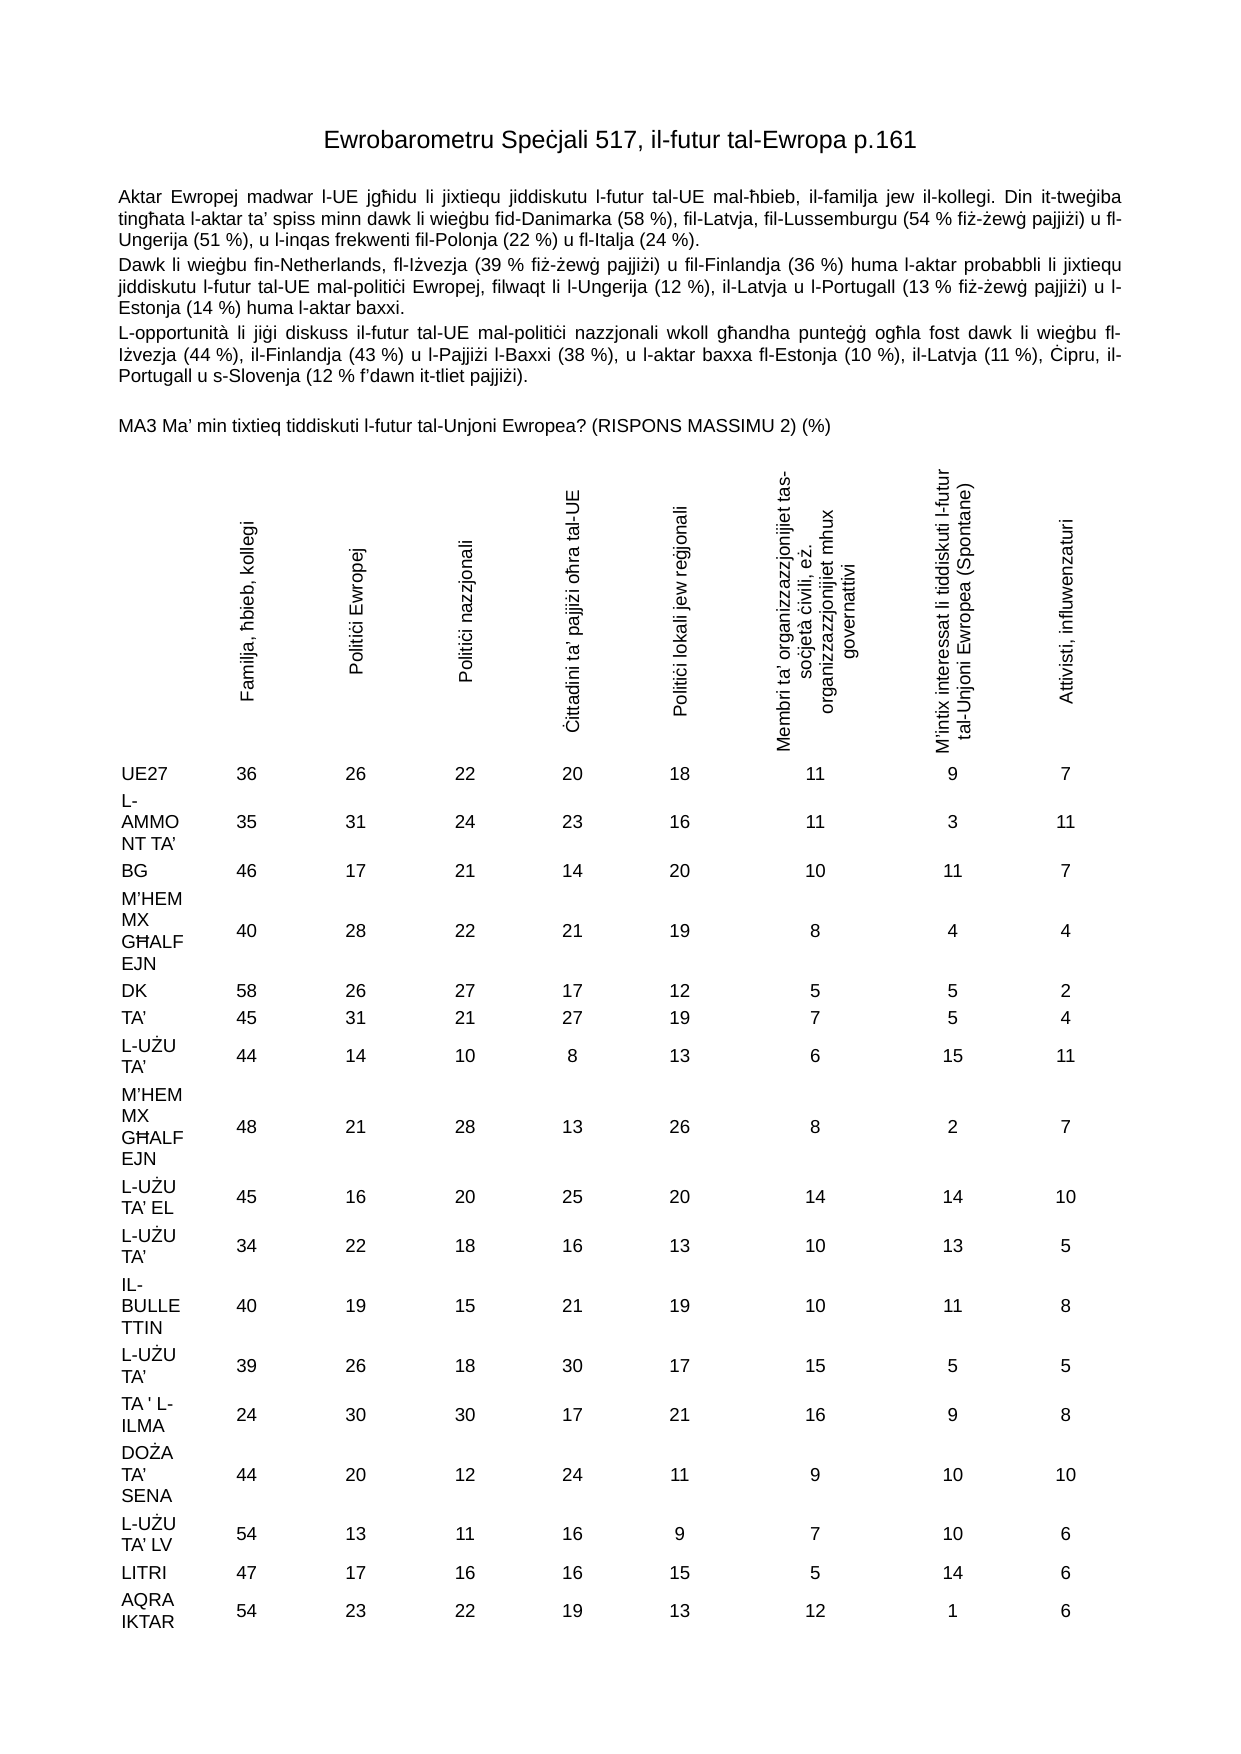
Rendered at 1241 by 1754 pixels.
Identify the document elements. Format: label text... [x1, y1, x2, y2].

table_header Politiċi nazzjonali [411, 464, 519, 759]
table_header Politiċi lokali jew reġjonali [625, 464, 734, 759]
table_header Membri ta’ organizzazzjonijiet tas-soċjetà ċivili, eż. organizzazzjonijiet mhux governattivi [734, 464, 896, 759]
table_cell 26 [625, 1081, 734, 1173]
table_cell 48 [193, 1081, 301, 1173]
table_cell 11 [734, 787, 896, 857]
table_cell TA ' L- ILMA [118, 1390, 192, 1439]
table_cell DOŻA TA’ SENA [118, 1439, 192, 1509]
table_cell 8 [734, 1081, 896, 1173]
table_cell 5 [734, 977, 896, 1004]
table_cell 9 [896, 1390, 1009, 1439]
table_cell 11 [896, 858, 1009, 885]
table_cell 11 [1009, 1032, 1122, 1081]
table_cell 17 [519, 1390, 625, 1439]
table_cell 45 [193, 1004, 301, 1032]
table_cell 4 [1009, 1004, 1122, 1032]
table_cell 10 [734, 1271, 896, 1341]
table_cell 19 [625, 885, 734, 977]
table_cell L-UŻU TA’ [118, 1032, 192, 1081]
table_cell 6 [1009, 1559, 1122, 1586]
table_cell 20 [301, 1439, 411, 1509]
table_cell 12 [411, 1439, 519, 1509]
table_cell 9 [896, 760, 1009, 787]
table_cell 54 [193, 1586, 301, 1635]
table_cell 24 [411, 787, 519, 857]
table_cell 2 [1009, 977, 1122, 1004]
table_cell 5 [896, 1341, 1009, 1390]
table_cell TA’ [118, 1004, 192, 1032]
table_cell 18 [625, 760, 734, 787]
table_cell 1 [896, 1586, 1009, 1635]
table_cell 21 [301, 1081, 411, 1173]
table_cell 19 [625, 1004, 734, 1032]
table_cell 10 [896, 1510, 1009, 1558]
table_cell 28 [411, 1081, 519, 1173]
table_cell 25 [519, 1173, 625, 1222]
table_cell 7 [734, 1510, 896, 1558]
table_cell 13 [625, 1222, 734, 1271]
table_cell 10 [1009, 1173, 1122, 1222]
table_header Ċittadini ta’ pajjiżi oħra tal-UE [519, 464, 625, 759]
table_cell 17 [625, 1341, 734, 1390]
table_cell 31 [301, 787, 411, 857]
table_cell 45 [193, 1173, 301, 1222]
table_header Attivisti, influwenzaturi [1009, 464, 1122, 759]
table_cell 5 [896, 1004, 1009, 1032]
table_cell 14 [896, 1559, 1009, 1586]
table_cell 22 [411, 1586, 519, 1635]
table_cell 20 [625, 1173, 734, 1222]
table_cell 17 [519, 977, 625, 1004]
text MA3 Ma’ min tixtieq tiddiskuti l-futur tal-Unjoni Ewropea? (RISPONS MASSIMU 2) (%) [118, 414, 1122, 436]
table_cell 16 [411, 1559, 519, 1586]
table_cell 16 [301, 1173, 411, 1222]
table_cell 16 [734, 1390, 896, 1439]
table_header M’intix interessat li tiddiskuti l-futur tal-Unjoni Ewropea (Spontane) [896, 464, 1009, 759]
table_cell 6 [1009, 1510, 1122, 1558]
table_cell 24 [519, 1439, 625, 1509]
table_cell 26 [301, 1341, 411, 1390]
table_cell 26 [301, 760, 411, 787]
table_cell M’HEMMX GĦALFEJN [118, 1081, 192, 1173]
table_header [118, 464, 192, 759]
table_cell 19 [301, 1271, 411, 1341]
table_cell 7 [734, 1004, 896, 1032]
text Aktar Ewropej madwar l-UE jgħidu li jixtiequ jiddiskutu l-futur tal-UE mal-ħbieb, il-familja jew il-kollegi. Din it-tweġiba tingħata l-aktar ta’ spiss minn dawk li wieġbu fid-Danimarka (58 %), fil-Latvja, fil-Lussemburgu (54 % fiż-żewġ pajjiżi) u fl-Ungerija (51 %), u l-inqas frekwenti fil-Polonja (22 %) u fl-Italja (24 %). [118, 186, 1122, 251]
table_cell UE27 [118, 760, 192, 787]
table_cell 21 [625, 1390, 734, 1439]
table_cell 8 [1009, 1390, 1122, 1439]
table_cell 7 [1009, 858, 1122, 885]
table_cell 22 [301, 1222, 411, 1271]
table_cell 18 [411, 1341, 519, 1390]
table_cell 24 [193, 1390, 301, 1439]
table_cell IL-BULLETTIN [118, 1271, 192, 1341]
table_cell 8 [519, 1032, 625, 1081]
table_cell 22 [411, 760, 519, 787]
table_header Politiċi Ewropej [301, 464, 411, 759]
table_cell 3 [896, 787, 1009, 857]
table_cell DK [118, 977, 192, 1004]
table_cell 10 [1009, 1439, 1122, 1509]
table_cell 5 [1009, 1341, 1122, 1390]
table_cell 26 [301, 977, 411, 1004]
table_cell 34 [193, 1222, 301, 1271]
table_cell AQRA IKTAR [118, 1586, 192, 1635]
table_cell 44 [193, 1032, 301, 1081]
table_cell 21 [519, 885, 625, 977]
table_cell 21 [411, 1004, 519, 1032]
table_cell 47 [193, 1559, 301, 1586]
table_cell 46 [193, 858, 301, 885]
table_cell L-UŻU TA’ LV [118, 1510, 192, 1558]
table_cell 5 [1009, 1222, 1122, 1271]
table_cell 14 [734, 1173, 896, 1222]
table_cell 6 [734, 1032, 896, 1081]
table_cell 40 [193, 1271, 301, 1341]
table_cell L-UŻU TA’ EL [118, 1173, 192, 1222]
table_cell 17 [301, 1559, 411, 1586]
table_cell 31 [301, 1004, 411, 1032]
table_cell 15 [896, 1032, 1009, 1081]
table_cell 39 [193, 1341, 301, 1390]
table_cell 36 [193, 760, 301, 787]
table_cell 4 [896, 885, 1009, 977]
table_cell 8 [734, 885, 896, 977]
table_cell 5 [734, 1559, 896, 1586]
table_cell 12 [734, 1586, 896, 1635]
table_cell 15 [411, 1271, 519, 1341]
text L-opportunità li jiġi diskuss il-futur tal-UE mal-politiċi nazzjonali wkoll għandha punteġġ ogħla fost dawk li wieġbu fl-Iżvezja (44 %), il-Finlandja (43 %) u l-Pajjiżi l-Baxxi (38 %), u l-aktar baxxa fl-Estonja (10 %), il-Latvja (11 %), Ċipru, il-Portugall u s-Slovenja (12 % f’dawn it-tliet pajjiżi). [118, 322, 1122, 387]
table_cell 8 [1009, 1271, 1122, 1341]
table_cell 4 [1009, 885, 1122, 977]
table_cell M’HEMMX GĦALFEJN [118, 885, 192, 977]
table_cell 5 [896, 977, 1009, 1004]
table_cell 23 [519, 787, 625, 857]
table_header Familja, ħbieb, kollegi [193, 464, 301, 759]
table_cell 13 [301, 1510, 411, 1558]
table_cell 17 [301, 858, 411, 885]
table_cell 30 [519, 1341, 625, 1390]
table_cell 7 [1009, 760, 1122, 787]
table_cell 14 [519, 858, 625, 885]
table_cell 10 [896, 1439, 1009, 1509]
table_cell 54 [193, 1510, 301, 1558]
table_cell 20 [411, 1173, 519, 1222]
table_cell 11 [1009, 787, 1122, 857]
table_cell 19 [519, 1586, 625, 1635]
table_cell 11 [734, 760, 896, 787]
table_cell 21 [519, 1271, 625, 1341]
table_cell 15 [734, 1341, 896, 1390]
table_cell 22 [411, 885, 519, 977]
table_cell 27 [411, 977, 519, 1004]
table_cell 30 [411, 1390, 519, 1439]
table_cell 40 [193, 885, 301, 977]
table_cell 10 [411, 1032, 519, 1081]
table_cell 6 [1009, 1586, 1122, 1635]
table_cell 20 [519, 760, 625, 787]
table_cell BG [118, 858, 192, 885]
text Dawk li wieġbu fin-Netherlands, fl-Iżvezja (39 % fiż-żewġ pajjiżi) u fil-Finlandja (36 %) huma l-aktar probabbli li jixtiequ jiddiskutu l-futur tal-UE mal-politiċi Ewropej, filwaqt li l-Ungerija (12 %), il-Latvja u l-Portugall (13 % fiż-żewġ pajjiżi) u l-Estonja (14 %) huma l-aktar baxxi. [118, 254, 1122, 319]
table_cell 28 [301, 885, 411, 977]
table_cell L-AMMONT TA’ [118, 787, 192, 857]
table_cell 15 [625, 1559, 734, 1586]
table_cell 18 [411, 1222, 519, 1271]
table_cell 13 [896, 1222, 1009, 1271]
table_cell 11 [625, 1439, 734, 1509]
table_cell 14 [301, 1032, 411, 1081]
table_cell 10 [734, 858, 896, 885]
table_cell 12 [625, 977, 734, 1004]
table_cell 16 [519, 1559, 625, 1586]
table_cell 20 [625, 858, 734, 885]
table_cell 27 [519, 1004, 625, 1032]
table_cell 7 [1009, 1081, 1122, 1173]
table_cell 44 [193, 1439, 301, 1509]
table_cell 23 [301, 1586, 411, 1635]
table_cell 13 [625, 1032, 734, 1081]
table_cell 14 [896, 1173, 1009, 1222]
table_cell LITRI [118, 1559, 192, 1586]
table_cell 16 [625, 787, 734, 857]
table_cell 30 [301, 1390, 411, 1439]
table_cell 13 [519, 1081, 625, 1173]
table_cell 21 [411, 858, 519, 885]
table_cell 13 [625, 1586, 734, 1635]
table_cell 19 [625, 1271, 734, 1341]
table_cell 16 [519, 1510, 625, 1558]
table_cell 58 [193, 977, 301, 1004]
table_cell 35 [193, 787, 301, 857]
table_cell 9 [625, 1510, 734, 1558]
table_cell 16 [519, 1222, 625, 1271]
table_cell 11 [896, 1271, 1009, 1341]
table_cell L-UŻU TA’ [118, 1341, 192, 1390]
table_cell 9 [734, 1439, 896, 1509]
table_cell 10 [734, 1222, 896, 1271]
table_cell 11 [411, 1510, 519, 1558]
table_cell 2 [896, 1081, 1009, 1173]
table_cell L-UŻU TA’ [118, 1222, 192, 1271]
